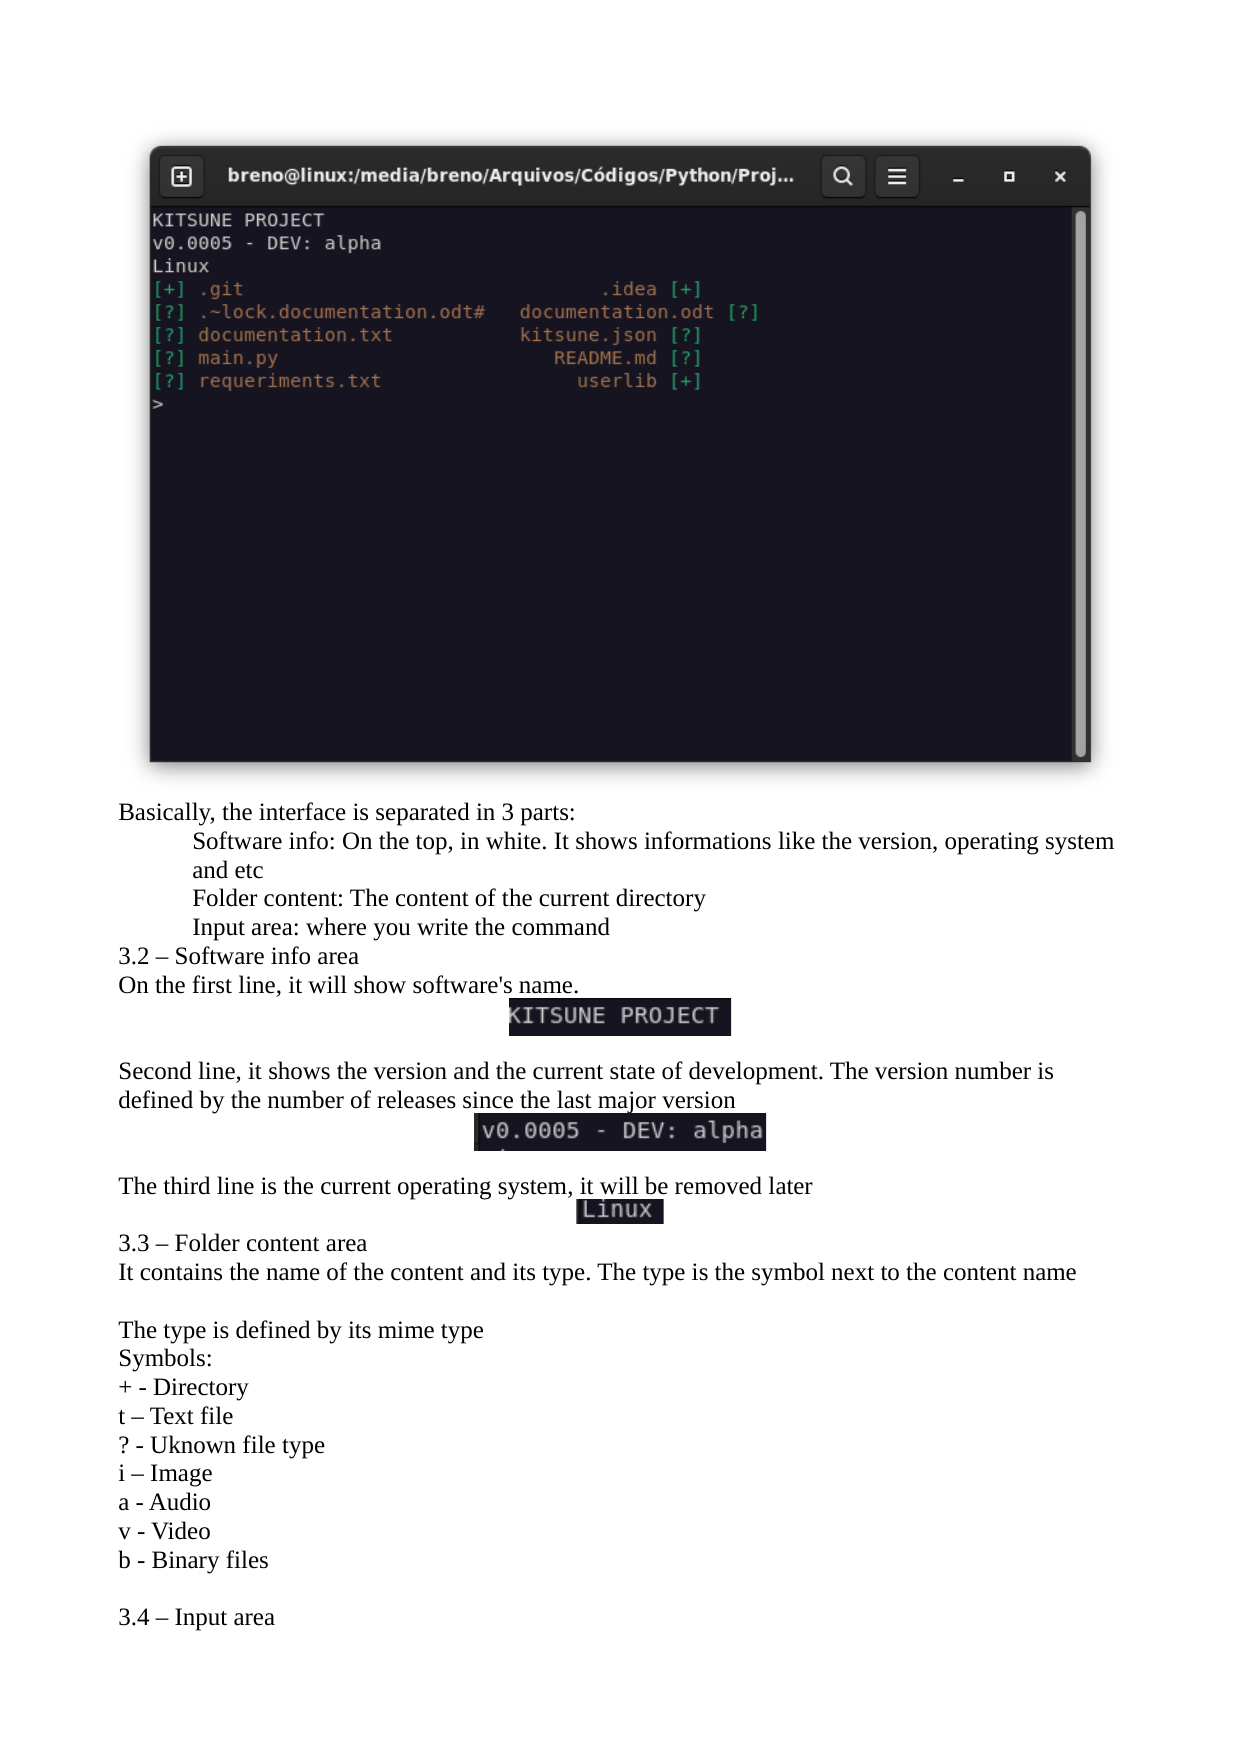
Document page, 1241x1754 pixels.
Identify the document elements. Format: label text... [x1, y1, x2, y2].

text 3.4 – Input area [118, 1602, 1122, 1631]
text t – Text file [118, 1401, 1122, 1430]
text Second line, it shows the version and the current state of development. The version number is defined by the number of releases since the last major version [118, 1056, 1122, 1113]
text Symbols: [118, 1343, 1122, 1372]
text Folder content: The content of the current directory [118, 883, 1122, 912]
text The type is defined by its mime type [118, 1315, 1122, 1343]
picture [509, 998, 732, 1036]
text b - Binary files [118, 1545, 1122, 1573]
picture [576, 1199, 664, 1224]
text It contains the name of the content and its type. The type is the symbol next to the content name [118, 1257, 1122, 1286]
text Basically, the interface is separated in 3 parts: [118, 798, 1122, 826]
text i – Image [118, 1458, 1122, 1487]
text The third line is the current operating system, it will be removed later [118, 1171, 1122, 1200]
text v - Video [118, 1516, 1122, 1545]
picture [474, 1113, 767, 1151]
text 3.3 – Folder content area [118, 1228, 1122, 1257]
text 3.2 – Software info area [118, 941, 1122, 970]
text a - Audio [118, 1487, 1122, 1516]
text ? - Uknown file type [118, 1430, 1122, 1458]
text On the first line, it will show software's name. [118, 970, 1122, 998]
text Software info: On the top, in white. It shows informations like the version, operating system and etc [118, 826, 1122, 883]
picture [118, 118, 1123, 798]
text Input area: where you write the command [118, 912, 1122, 941]
text + - Directory [118, 1372, 1122, 1401]
